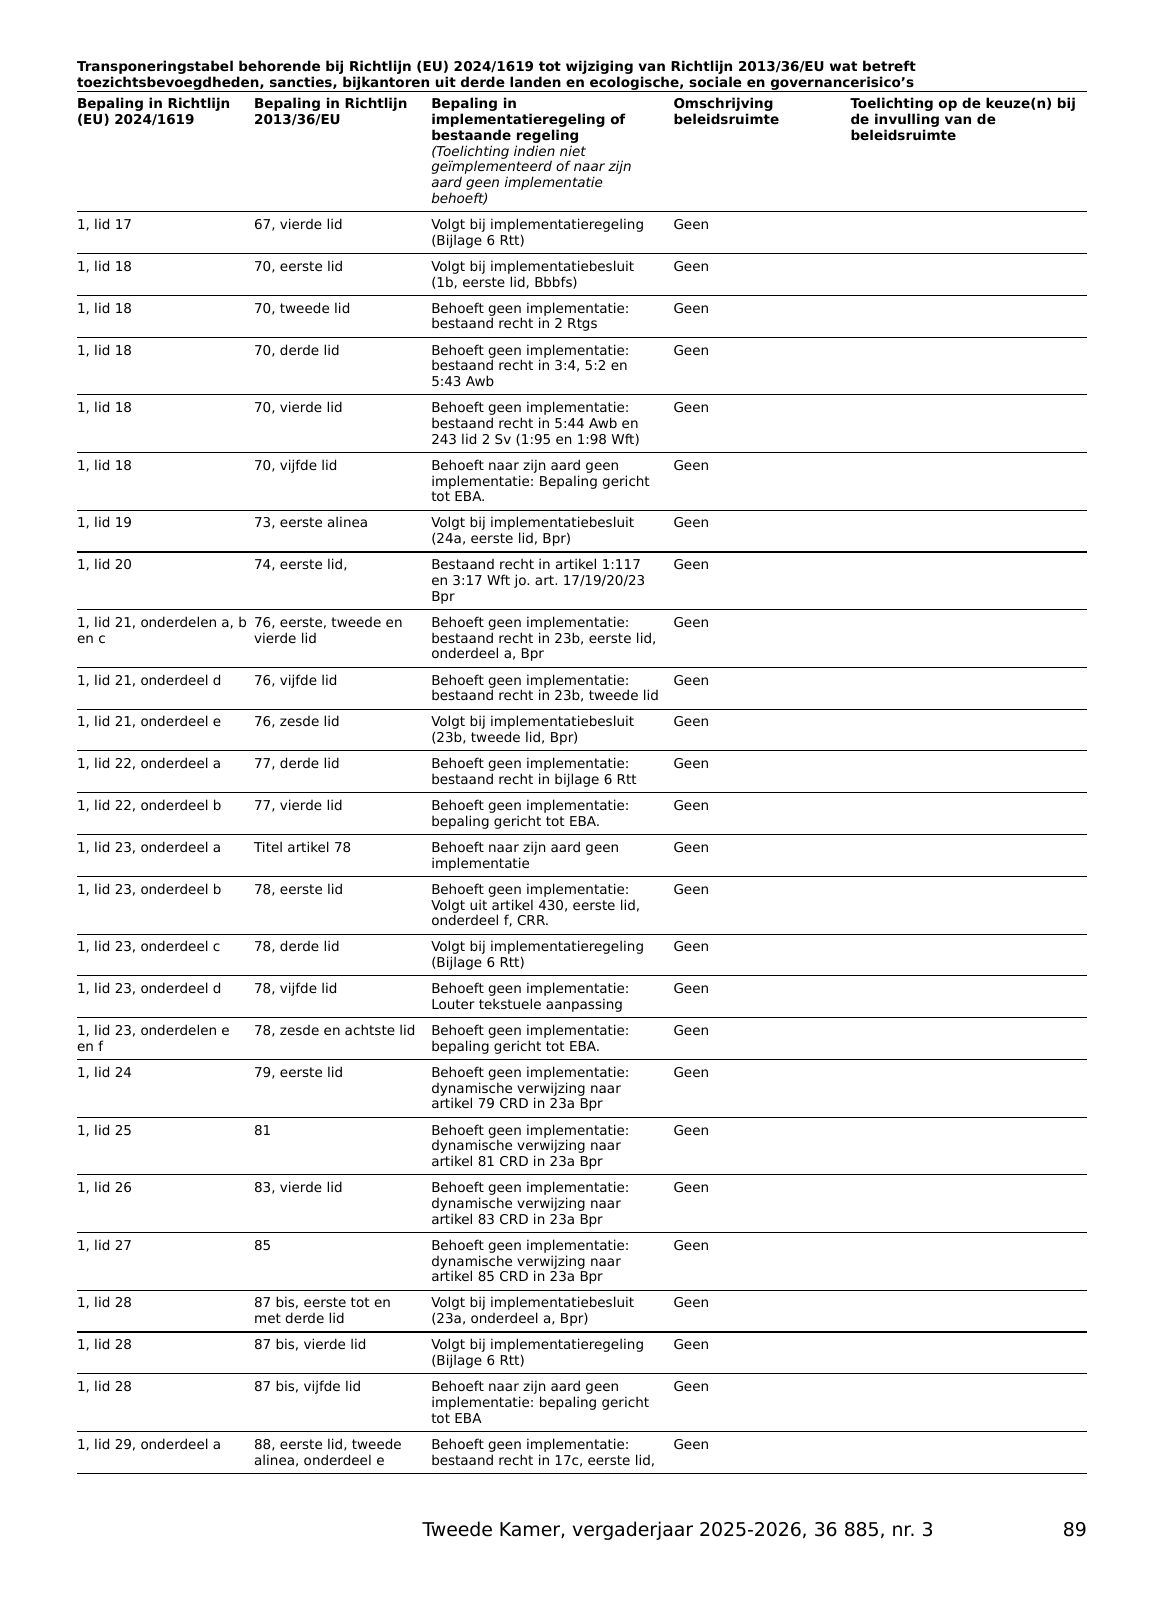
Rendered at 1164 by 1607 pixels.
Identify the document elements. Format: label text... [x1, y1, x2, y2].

table_cell 1, lid 25 [77, 1118, 248, 1174]
table_cell 88, eerste lid, tweede alinea, onderdeel e [248, 1432, 425, 1473]
table_cell Geen [667, 511, 844, 551]
table_cell Geen [667, 1233, 844, 1289]
table_cell 1, lid 22, onderdeel b [77, 793, 248, 834]
table_cell 76, zesde lid [248, 710, 425, 750]
table_cell 1, lid 28 [77, 1291, 248, 1331]
table_cell Behoeft naar zijn aard geen implementatie: Bepaling gericht tot EBA. [425, 453, 667, 509]
table_cell [845, 254, 1087, 295]
table_cell Behoeft geen implementatie: bestaand recht in bijlage 6 Rtt [425, 751, 667, 792]
table_cell 70, vierde lid [248, 395, 425, 452]
table_cell Volgt bij implementatiebesluit (1b, eerste lid, Bbbfs) [425, 254, 667, 295]
table_cell 1, lid 18 [77, 338, 248, 394]
table_cell 76, vijfde lid [248, 668, 425, 708]
table_cell 1, lid 28 [77, 1374, 248, 1431]
table_cell Bepaling in Richtlijn (EU) 2024/1619 [77, 92, 248, 211]
table_cell 87 bis, vijfde lid [248, 1374, 425, 1431]
table_cell Geen [667, 254, 844, 295]
table_cell 78, derde lid [248, 935, 425, 975]
table_cell 1, lid 18 [77, 395, 248, 452]
table_cell 1, lid 26 [77, 1175, 248, 1232]
table_cell 67, vierde lid [248, 212, 425, 253]
table_cell Volgt bij implementatieregeling (Bijlage 6 Rtt) [425, 1333, 667, 1373]
table_cell Toelichting op de keuze(n) bij de invulling van de beleidsruimte [845, 92, 1087, 211]
table_cell 85 [248, 1233, 425, 1289]
table_cell 79, eerste lid [248, 1060, 425, 1117]
table_cell Behoeft geen implementatie: bepaling gericht tot EBA. [425, 793, 667, 834]
table_cell Geen [667, 935, 844, 975]
table_cell Behoeft geen implementatie: bestaand recht in 3:4, 5:2 en 5:43 Awb [425, 338, 667, 394]
table_cell 78, eerste lid [248, 877, 425, 933]
table_cell Behoeft geen implementatie: bestaand recht in 5:44 Awb en 243 lid 2 Sv (1:95 en 1:98 Wft) [425, 395, 667, 452]
table_cell 70, eerste lid [248, 254, 425, 295]
table_cell 1, lid 23, onderdeel a [77, 835, 248, 876]
table_cell Geen [667, 1374, 844, 1431]
table_cell 1, lid 20 [77, 553, 248, 609]
table_cell [845, 1291, 1087, 1331]
table_cell [845, 877, 1087, 933]
table_cell Behoeft geen implementatie: bestaand recht in 23b, eerste lid, onderdeel a, Bpr [425, 610, 667, 667]
table_cell Geen [667, 835, 844, 876]
table_cell Geen [667, 453, 844, 509]
table_cell 1, lid 23, onderdeel b [77, 877, 248, 933]
table_cell 1, lid 27 [77, 1233, 248, 1289]
table_cell Geen [667, 553, 844, 609]
table_cell Geen [667, 710, 844, 750]
table_cell Volgt bij implementatieregeling (Bijlage 6 Rtt) [425, 212, 667, 253]
table_cell [845, 793, 1087, 834]
table_cell 77, vierde lid [248, 793, 425, 834]
table_cell [845, 976, 1087, 1017]
table_cell 70, vijfde lid [248, 453, 425, 509]
table_cell Geen [667, 976, 844, 1017]
table_cell 1, lid 21, onderdeel d [77, 668, 248, 708]
table_cell Behoeft geen implementatie: Louter tekstuele aanpassing [425, 976, 667, 1017]
table_cell [845, 212, 1087, 253]
table_cell Behoeft naar zijn aard geen implementatie [425, 835, 667, 876]
table_cell [845, 395, 1087, 452]
table_cell [845, 935, 1087, 975]
table_cell Titel artikel 78 [248, 835, 425, 876]
table_cell [845, 453, 1087, 509]
table_cell 1, lid 21, onderdelen a, b en c [77, 610, 248, 667]
table_cell [845, 610, 1087, 667]
table_cell [845, 751, 1087, 792]
table_cell 70, derde lid [248, 338, 425, 394]
table_cell [845, 1118, 1087, 1174]
table_cell [845, 338, 1087, 394]
table_cell [845, 1060, 1087, 1117]
table_cell Geen [667, 1432, 844, 1473]
table_cell 1, lid 23, onderdeel d [77, 976, 248, 1017]
table_cell 1, lid 18 [77, 453, 248, 509]
table_cell 87 bis, vierde lid [248, 1333, 425, 1373]
table_cell 1, lid 29, onderdeel a [77, 1432, 248, 1473]
table_cell Volgt bij implementatiebesluit (23a, onderdeel a, Bpr) [425, 1291, 667, 1331]
table_cell Geen [667, 668, 844, 708]
table_cell 77, derde lid [248, 751, 425, 792]
table_cell Geen [667, 212, 844, 253]
table_cell Behoeft geen implementatie: bestaand recht in 2 Rtgs [425, 296, 667, 337]
table_cell 1, lid 18 [77, 254, 248, 295]
table_cell [845, 1233, 1087, 1289]
table_cell [845, 1374, 1087, 1431]
table_cell [845, 1333, 1087, 1373]
table_cell Volgt bij implementatieregeling (Bijlage 6 Rtt) [425, 935, 667, 975]
table_cell 73, eerste alinea [248, 511, 425, 551]
table_cell [845, 553, 1087, 609]
table_cell Behoeft geen implementatie: bepaling gericht tot EBA. [425, 1018, 667, 1059]
table_cell 1, lid 28 [77, 1333, 248, 1373]
table_cell Omschrijving beleidsruimte [667, 92, 844, 211]
table_cell [845, 835, 1087, 876]
table_cell [845, 710, 1087, 750]
table_cell 1, lid 23, onderdelen e en f [77, 1018, 248, 1059]
table_cell Volgt bij implementatiebesluit (23b, tweede lid, Bpr) [425, 710, 667, 750]
table_cell Bepaling in Richtlijn 2013/36/EU [248, 92, 425, 211]
table_cell [845, 1175, 1087, 1232]
table_cell Geen [667, 296, 844, 337]
table_cell 78, zesde en achtste lid [248, 1018, 425, 1059]
table_header Transponeringstabel behorende bij Richtlijn (EU) 2024/1619 tot wijziging van Richtlijn 2013/36/EU wat betreft toezichtsbevoegdheden, sancties, bijkantoren uit derde landen en ecologische, sociale en governancerisico’s [77, 59, 1087, 91]
table_cell [845, 511, 1087, 551]
table_cell 1, lid 18 [77, 296, 248, 337]
table_cell 1, lid 23, onderdeel c [77, 935, 248, 975]
table_cell Behoeft geen implementatie: dynamische verwijzing naar artikel 85 CRD in 23a Bpr [425, 1233, 667, 1289]
table_cell Behoeft geen implementatie: bestaand recht in 17c, eerste lid, [425, 1432, 667, 1473]
table_cell Geen [667, 751, 844, 792]
table_cell 1, lid 22, onderdeel a [77, 751, 248, 792]
table_cell Geen [667, 1118, 844, 1174]
table_cell Geen [667, 395, 844, 452]
table_cell Behoeft naar zijn aard geen implementatie: bepaling gericht tot EBA [425, 1374, 667, 1431]
table_cell 74, eerste lid, [248, 553, 425, 609]
table_cell Geen [667, 877, 844, 933]
table_cell 87 bis, eerste tot en met derde lid [248, 1291, 425, 1331]
table_cell Geen [667, 1175, 844, 1232]
table_cell Behoeft geen implementatie: dynamische verwijzing naar artikel 81 CRD in 23a Bpr [425, 1118, 667, 1174]
table_cell Bepaling in implementatieregeling of bestaande regeling (Toelichting indien niet geïmplementeerd of naar zijn aard geen implementatie behoeft) [425, 92, 667, 211]
table_cell Geen [667, 1060, 844, 1117]
table_cell Bestaand recht in artikel 1:117 en 3:17 Wft jo. art. 17/19/20/23 Bpr [425, 553, 667, 609]
table_cell 83, vierde lid [248, 1175, 425, 1232]
table_cell [845, 1432, 1087, 1473]
table_cell 70, tweede lid [248, 296, 425, 337]
table_cell 76, eerste, tweede en vierde lid [248, 610, 425, 667]
table_cell Geen [667, 610, 844, 667]
table_cell 1, lid 19 [77, 511, 248, 551]
table_cell Geen [667, 338, 844, 394]
table_cell Geen [667, 793, 844, 834]
table_cell [845, 668, 1087, 708]
table_cell 81 [248, 1118, 425, 1174]
table_cell [845, 296, 1087, 337]
table_cell 1, lid 21, onderdeel e [77, 710, 248, 750]
table_cell 78, vijfde lid [248, 976, 425, 1017]
table_cell Behoeft geen implementatie: Volgt uit artikel 430, eerste lid, onderdeel f, CRR. [425, 877, 667, 933]
table_cell Geen [667, 1333, 844, 1373]
table_cell Behoeft geen implementatie: bestaand recht in 23b, tweede lid [425, 668, 667, 708]
table_cell [845, 1018, 1087, 1059]
table_cell Geen [667, 1291, 844, 1331]
table_cell Volgt bij implementatiebesluit (24a, eerste lid, Bpr) [425, 511, 667, 551]
table_cell 1, lid 17 [77, 212, 248, 253]
table_cell 1, lid 24 [77, 1060, 248, 1117]
table_cell Behoeft geen implementatie: dynamische verwijzing naar artikel 79 CRD in 23a Bpr [425, 1060, 667, 1117]
table_cell Behoeft geen implementatie: dynamische verwijzing naar artikel 83 CRD in 23a Bpr [425, 1175, 667, 1232]
table_cell Geen [667, 1018, 844, 1059]
